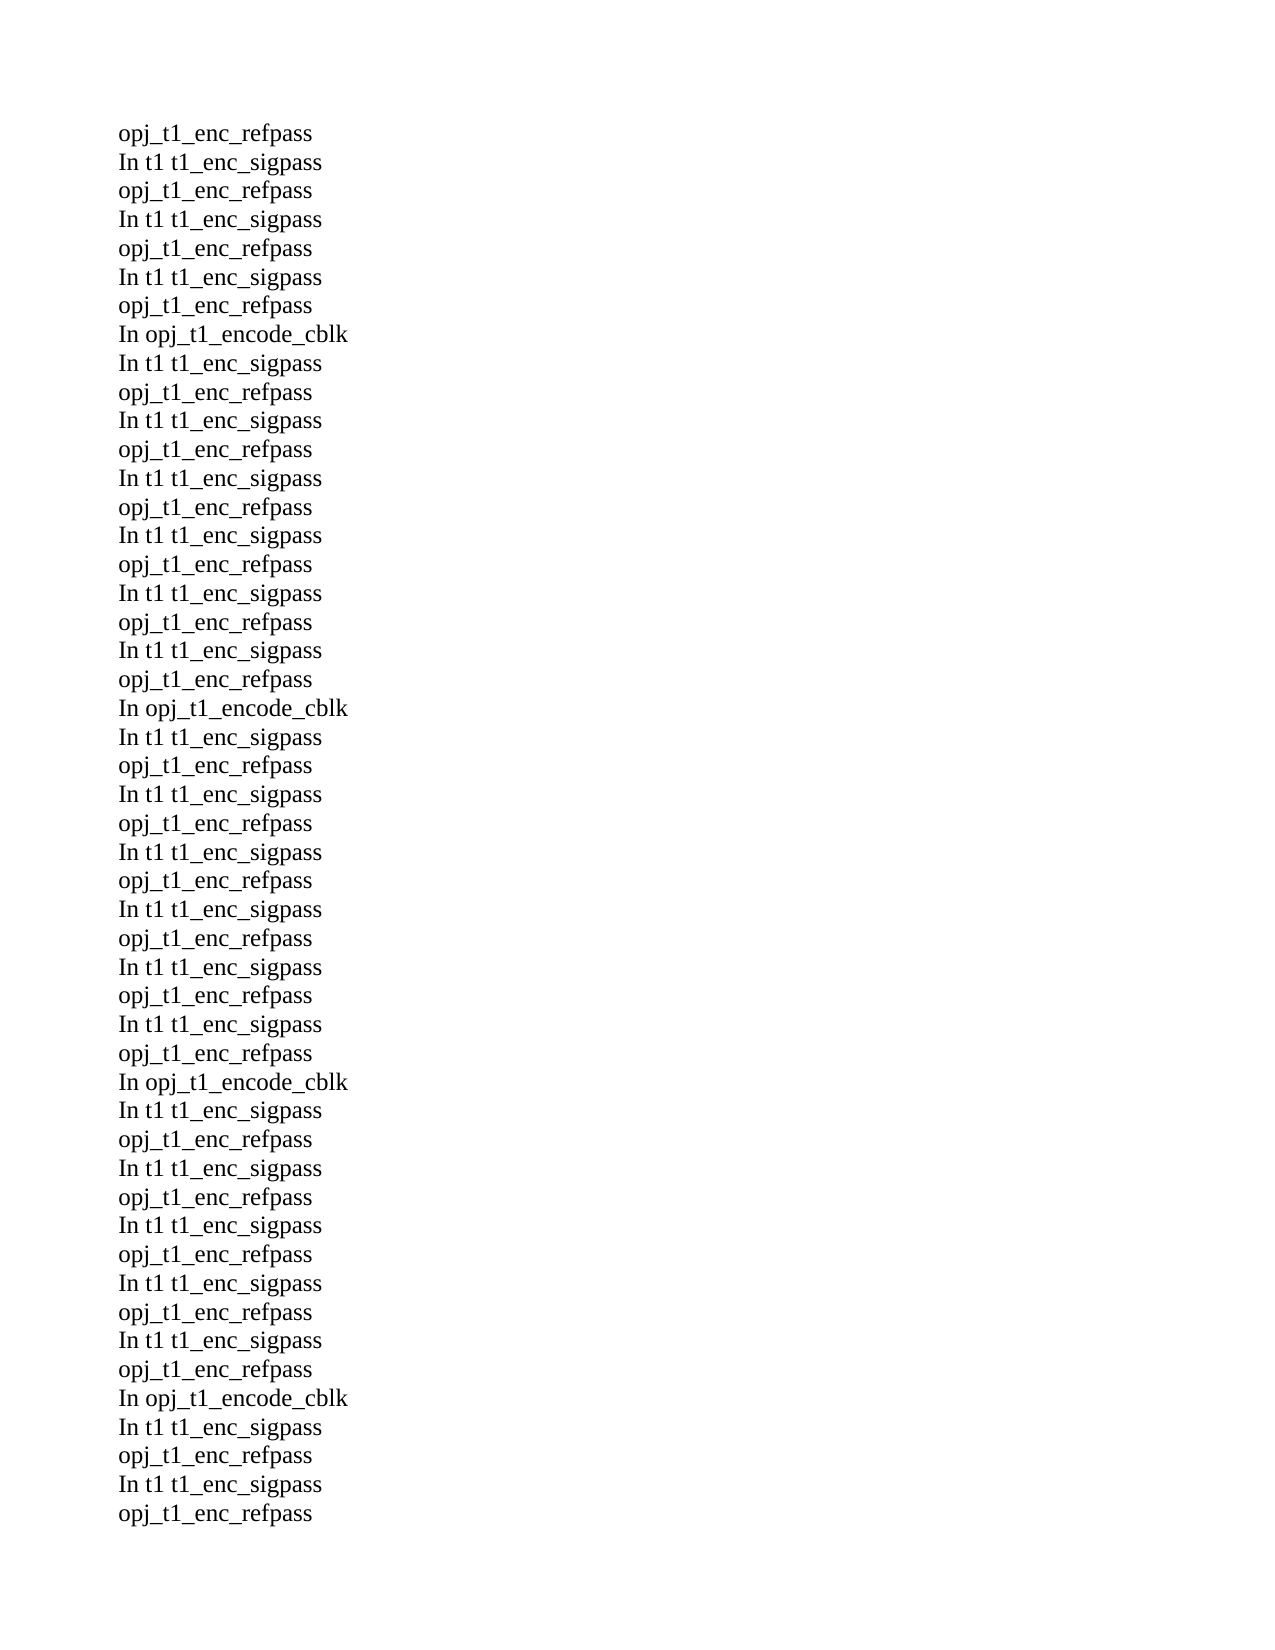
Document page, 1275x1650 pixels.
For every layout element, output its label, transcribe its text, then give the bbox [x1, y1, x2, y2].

text opj_t1_enc_refpass [118, 291, 1157, 319]
text In t1 t1_enc_sigpass [118, 1412, 1157, 1441]
text opj_t1_enc_refpass [118, 1239, 1157, 1268]
text opj_t1_enc_refpass [118, 377, 1157, 406]
text In t1 t1_enc_sigpass [118, 722, 1157, 751]
text In t1 t1_enc_sigpass [118, 1268, 1157, 1297]
text In t1 t1_enc_sigpass [118, 952, 1157, 981]
text opj_t1_enc_refpass [118, 233, 1157, 262]
text In t1 t1_enc_sigpass [118, 1211, 1157, 1239]
text opj_t1_enc_refpass [118, 1354, 1157, 1383]
text opj_t1_enc_refpass [118, 808, 1157, 837]
text In t1 t1_enc_sigpass [118, 521, 1157, 549]
text In t1 t1_enc_sigpass [118, 406, 1157, 434]
text In t1 t1_enc_sigpass [118, 262, 1157, 291]
text In t1 t1_enc_sigpass [118, 894, 1157, 923]
text opj_t1_enc_refpass [118, 981, 1157, 1009]
text opj_t1_enc_refpass [118, 664, 1157, 693]
text opj_t1_enc_refpass [118, 434, 1157, 463]
text opj_t1_enc_refpass [118, 923, 1157, 952]
text In t1 t1_enc_sigpass [118, 1153, 1157, 1182]
text In t1 t1_enc_sigpass [118, 837, 1157, 866]
text opj_t1_enc_refpass [118, 1441, 1157, 1469]
text opj_t1_enc_refpass [118, 549, 1157, 578]
text In t1 t1_enc_sigpass [118, 147, 1157, 176]
text opj_t1_enc_refpass [118, 176, 1157, 204]
text opj_t1_enc_refpass [118, 118, 1157, 147]
text In t1 t1_enc_sigpass [118, 1326, 1157, 1354]
text In t1 t1_enc_sigpass [118, 204, 1157, 233]
text opj_t1_enc_refpass [118, 1297, 1157, 1326]
text opj_t1_enc_refpass [118, 866, 1157, 894]
text In opj_t1_encode_cblk [118, 1383, 1157, 1412]
text opj_t1_enc_refpass [118, 1124, 1157, 1153]
text In t1 t1_enc_sigpass [118, 779, 1157, 808]
text In t1 t1_enc_sigpass [118, 578, 1157, 607]
text In t1 t1_enc_sigpass [118, 1469, 1157, 1498]
text In t1 t1_enc_sigpass [118, 1096, 1157, 1124]
text In t1 t1_enc_sigpass [118, 348, 1157, 377]
text In t1 t1_enc_sigpass [118, 463, 1157, 492]
text opj_t1_enc_refpass [118, 492, 1157, 521]
text In t1 t1_enc_sigpass [118, 1009, 1157, 1038]
text In opj_t1_encode_cblk [118, 693, 1157, 722]
text opj_t1_enc_refpass [118, 607, 1157, 636]
text In opj_t1_encode_cblk [118, 1067, 1157, 1096]
text opj_t1_enc_refpass [118, 1182, 1157, 1211]
text In opj_t1_encode_cblk [118, 319, 1157, 348]
text opj_t1_enc_refpass [118, 1038, 1157, 1067]
text opj_t1_enc_refpass [118, 1498, 1157, 1527]
text In t1 t1_enc_sigpass [118, 636, 1157, 664]
text opj_t1_enc_refpass [118, 751, 1157, 779]
